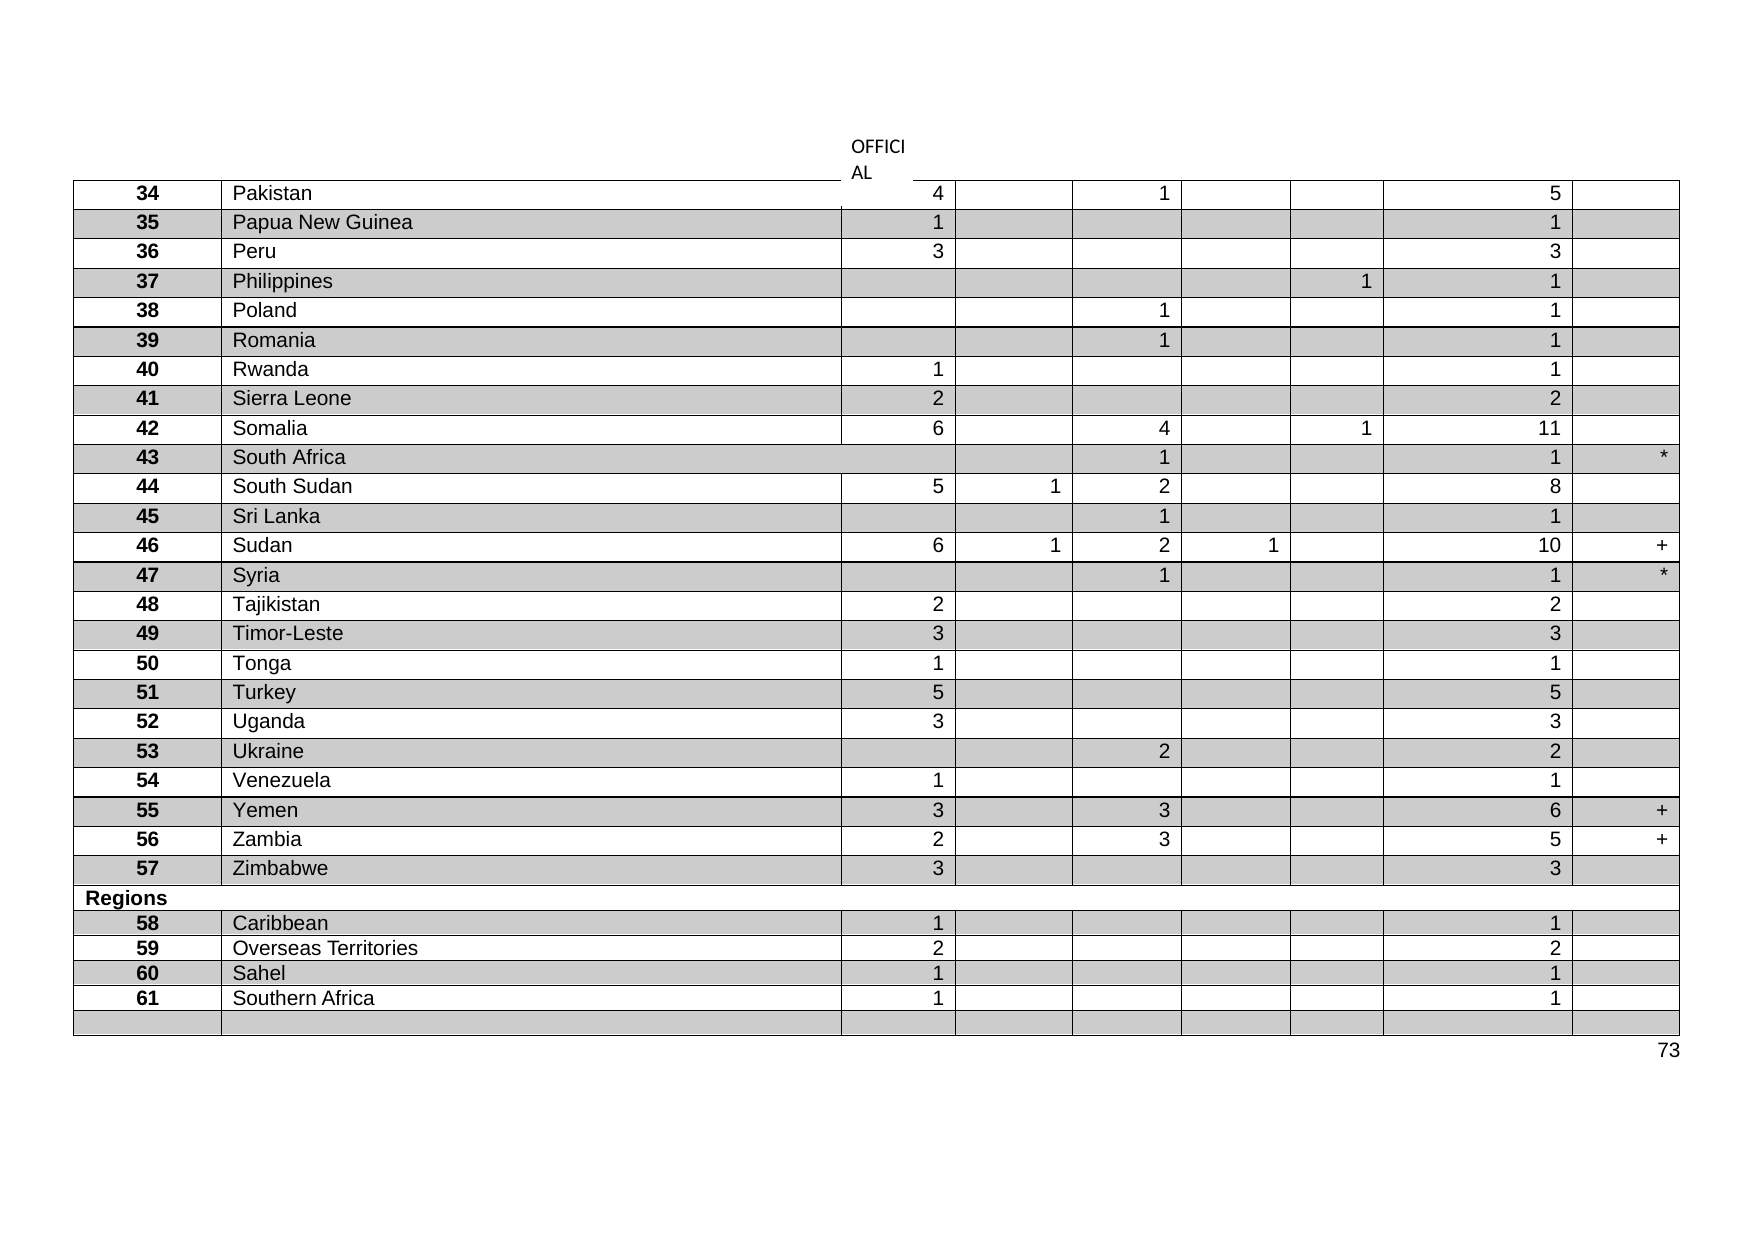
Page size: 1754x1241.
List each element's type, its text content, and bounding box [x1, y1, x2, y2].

table_cell [956, 563, 1072, 591]
table_cell [1291, 739, 1383, 767]
table_cell Philippines [222, 269, 841, 297]
table_cell [1182, 328, 1290, 356]
table_cell [1182, 651, 1290, 679]
table_cell [1291, 827, 1383, 855]
table_cell [1182, 269, 1290, 297]
table_cell 5 [1384, 181, 1572, 209]
table_cell 1 [1384, 961, 1572, 984]
table_cell [1182, 768, 1290, 796]
table_cell [1182, 298, 1290, 326]
table_cell 1 [1384, 357, 1572, 385]
table_cell 1 [842, 911, 955, 934]
table_cell [1291, 1011, 1383, 1034]
table_cell 1 [956, 533, 1072, 561]
table_cell [956, 798, 1072, 826]
table_cell [1073, 592, 1181, 620]
table_cell 35 [74, 210, 221, 238]
table_cell 6 [842, 416, 955, 444]
table_cell [1291, 856, 1383, 884]
table_cell [1073, 386, 1181, 414]
table_cell 5 [842, 474, 955, 503]
table_cell [1573, 709, 1679, 738]
table_cell 1 [1291, 269, 1383, 297]
table_cell 53 [74, 739, 221, 767]
table_cell 2 [1384, 936, 1572, 959]
table_cell [74, 1011, 221, 1034]
table_cell [1182, 1011, 1290, 1034]
table_cell [1182, 986, 1290, 1009]
table_cell 4 [1073, 416, 1181, 444]
table_cell 55 [74, 798, 221, 826]
table_cell 51 [74, 680, 221, 708]
table_cell 5 [1384, 680, 1572, 708]
table_cell [956, 739, 1072, 767]
table_cell 1 [1384, 911, 1572, 934]
table_cell [956, 827, 1072, 855]
table_cell [1182, 827, 1290, 855]
table_cell [1291, 621, 1383, 649]
table_cell 57 [74, 856, 221, 884]
table_cell [956, 592, 1072, 620]
table_cell [1182, 961, 1290, 984]
table_cell 1 [1384, 328, 1572, 356]
table_cell [956, 961, 1072, 984]
table_cell [1291, 936, 1383, 959]
table_cell [1573, 680, 1679, 708]
table_cell 39 [74, 328, 221, 356]
table_cell 59 [74, 936, 221, 959]
table_cell 6 [842, 533, 955, 561]
table_cell 61 [74, 986, 221, 1009]
table_cell [842, 563, 955, 591]
table_cell 1 [1384, 651, 1572, 679]
table_cell [956, 856, 1072, 884]
table_cell Tonga [222, 651, 841, 679]
table_cell 36 [74, 239, 221, 268]
table_cell [842, 1011, 955, 1034]
table_cell [956, 416, 1072, 444]
table_cell [956, 680, 1072, 708]
table_cell [956, 1011, 1072, 1034]
table_cell 58 [74, 911, 221, 934]
table_cell 1 [1073, 328, 1181, 356]
table_cell Rwanda [222, 357, 841, 385]
table_cell [956, 239, 1072, 268]
table_cell 1 [842, 651, 955, 679]
table_cell 41 [74, 386, 221, 414]
table_cell [1573, 936, 1679, 959]
table_cell [1182, 856, 1290, 884]
table_cell [1073, 709, 1181, 738]
table_cell 44 [74, 474, 221, 503]
table_cell [956, 357, 1072, 385]
table_cell [1291, 563, 1383, 591]
table_cell South Africa [222, 445, 955, 473]
table_cell [1573, 210, 1679, 238]
table_cell [1573, 739, 1679, 767]
table_cell Zambia [222, 827, 841, 855]
table_cell [1291, 798, 1383, 826]
table_cell [1291, 986, 1383, 1009]
table_cell 3 [1073, 827, 1181, 855]
table_cell 1 [956, 474, 1072, 503]
table_cell 1 [1384, 768, 1572, 796]
table_cell 1 [842, 210, 955, 238]
table_cell Papua New Guinea [222, 210, 841, 238]
table_cell 1 [842, 986, 955, 1009]
table_cell [1182, 739, 1290, 767]
table_cell 4 [842, 181, 955, 209]
table_cell Caribbean [222, 911, 841, 934]
table_cell [1573, 416, 1679, 444]
table_cell 34 [74, 181, 221, 209]
table_cell [1291, 533, 1383, 561]
table_cell 1 [1384, 986, 1572, 1009]
table_cell * [1573, 445, 1679, 473]
table_cell 52 [74, 709, 221, 738]
table_cell [1291, 474, 1383, 503]
table_cell [1073, 911, 1181, 934]
table_cell 50 [74, 651, 221, 679]
table_cell 1 [1384, 269, 1572, 297]
table_cell 46 [74, 533, 221, 561]
table_cell 5 [1384, 827, 1572, 855]
table_cell [222, 1011, 841, 1034]
table_cell [842, 298, 955, 326]
table_cell [1073, 1011, 1181, 1034]
table_cell 60 [74, 961, 221, 984]
table_cell 54 [74, 768, 221, 796]
table_cell [956, 709, 1072, 738]
table_cell 3 [1384, 709, 1572, 738]
table_cell [956, 269, 1072, 297]
table_cell Venezuela [222, 768, 841, 796]
table_cell [1573, 961, 1679, 984]
table_cell [956, 210, 1072, 238]
table_cell 2 [842, 592, 955, 620]
table_cell [1573, 474, 1679, 503]
table_cell 1 [1073, 504, 1181, 532]
table_cell [1573, 621, 1679, 649]
table_cell [1073, 651, 1181, 679]
table_cell [1073, 961, 1181, 984]
table_cell 37 [74, 269, 221, 297]
table_cell [956, 936, 1072, 959]
table_cell [1573, 911, 1679, 934]
table_cell 1 [842, 768, 955, 796]
table_cell 3 [842, 856, 955, 884]
table_cell 3 [1384, 856, 1572, 884]
table_cell [1291, 768, 1383, 796]
table_cell + [1573, 798, 1679, 826]
table_cell 2 [1073, 533, 1181, 561]
table_cell [1291, 328, 1383, 356]
table_cell [1573, 298, 1679, 326]
table_cell [1073, 210, 1181, 238]
table_cell Romania [222, 328, 841, 356]
table_cell South Sudan [222, 474, 841, 503]
table_cell [956, 328, 1072, 356]
table_cell Yemen [222, 798, 841, 826]
table_cell [1384, 1011, 1572, 1034]
table_cell 8 [1384, 474, 1572, 503]
table_cell [1573, 1011, 1679, 1034]
table_cell [1182, 445, 1290, 473]
table_cell 2 [842, 936, 955, 959]
table_cell 1 [842, 961, 955, 984]
table_cell [1182, 474, 1290, 503]
table_cell [1182, 563, 1290, 591]
table_cell 1 [1073, 563, 1181, 591]
table_cell 3 [1384, 239, 1572, 268]
table_cell 1 [1384, 298, 1572, 326]
table_cell 2 [1073, 474, 1181, 503]
table_cell [1182, 386, 1290, 414]
table_cell [1573, 269, 1679, 297]
table_cell Overseas Territories [222, 936, 841, 959]
table_cell 1 [1384, 504, 1572, 532]
table_cell 43 [74, 445, 221, 473]
table_cell [1291, 709, 1383, 738]
table_cell [1573, 986, 1679, 1009]
table_cell [842, 504, 955, 532]
table_cell 6 [1384, 798, 1572, 826]
table_cell [842, 328, 955, 356]
table_cell [1182, 621, 1290, 649]
table_cell [956, 386, 1072, 414]
table_cell [1573, 328, 1679, 356]
table_cell [1073, 768, 1181, 796]
table_cell 1 [1291, 416, 1383, 444]
table_cell [1182, 709, 1290, 738]
table_cell Sierra Leone [222, 386, 841, 414]
table_cell + [1573, 827, 1679, 855]
table_cell Syria [222, 563, 841, 591]
table_cell [956, 181, 1072, 209]
table_cell [1073, 856, 1181, 884]
table_cell [1573, 386, 1679, 414]
table_cell 3 [842, 239, 955, 268]
table_cell [1291, 680, 1383, 708]
table_cell [1073, 936, 1181, 959]
table_cell 1 [1182, 533, 1290, 561]
table_cell Southern Africa [222, 986, 841, 1009]
table_cell 38 [74, 298, 221, 326]
table_cell Timor-Leste [222, 621, 841, 649]
table_cell [1291, 504, 1383, 532]
table_cell Sudan [222, 533, 841, 561]
table_cell 10 [1384, 533, 1572, 561]
table_cell [1573, 592, 1679, 620]
table_cell [1291, 210, 1383, 238]
table_cell [956, 445, 1072, 473]
table_cell Regions [74, 886, 1679, 909]
table_cell [1073, 680, 1181, 708]
table_cell [1291, 592, 1383, 620]
table_cell 2 [1384, 739, 1572, 767]
table_cell [1291, 386, 1383, 414]
table_cell * [1573, 563, 1679, 591]
table_cell [1182, 911, 1290, 934]
table_cell [1182, 416, 1290, 444]
table_cell 1 [1384, 445, 1572, 473]
table_cell [1291, 445, 1383, 473]
table_cell 1 [1384, 563, 1572, 591]
table_cell [1182, 798, 1290, 826]
table_cell Turkey [222, 680, 841, 708]
table_cell 1 [1073, 181, 1181, 209]
table_cell [1291, 357, 1383, 385]
table_cell 2 [1384, 592, 1572, 620]
table_cell [1573, 181, 1679, 209]
table_cell [1573, 357, 1679, 385]
table_cell Ukraine [222, 739, 841, 767]
table_cell 40 [74, 357, 221, 385]
table_cell 3 [842, 798, 955, 826]
table_cell [1291, 651, 1383, 679]
table_cell 56 [74, 827, 221, 855]
table_cell [1291, 298, 1383, 326]
table_cell 3 [842, 621, 955, 649]
table_cell 5 [842, 680, 955, 708]
table_cell Sahel [222, 961, 841, 984]
table_cell 2 [1073, 739, 1181, 767]
table_cell [1182, 357, 1290, 385]
table_cell [1182, 936, 1290, 959]
table_cell [956, 651, 1072, 679]
table_cell 1 [1073, 445, 1181, 473]
table_cell + [1573, 533, 1679, 561]
table_cell [956, 298, 1072, 326]
table_cell 42 [74, 416, 221, 444]
table_cell [1573, 504, 1679, 532]
table_cell [842, 739, 955, 767]
table_cell [1182, 239, 1290, 268]
table_cell Zimbabwe [222, 856, 841, 884]
table_cell Somalia [222, 416, 841, 444]
table_cell Peru [222, 239, 841, 268]
table_cell [1291, 181, 1383, 209]
table_cell Tajikistan [222, 592, 841, 620]
table_cell [1182, 210, 1290, 238]
table_cell [956, 504, 1072, 532]
table_cell 2 [842, 827, 955, 855]
table_cell Sri Lanka [222, 504, 841, 532]
table_cell 2 [1384, 386, 1572, 414]
table_cell 49 [74, 621, 221, 649]
table_cell [1073, 269, 1181, 297]
table_cell 1 [1384, 210, 1572, 238]
table_cell [956, 768, 1072, 796]
table_cell [1291, 911, 1383, 934]
table_cell 11 [1384, 416, 1572, 444]
table_cell [956, 986, 1072, 1009]
table_cell [956, 911, 1072, 934]
table_cell [1073, 239, 1181, 268]
table_cell [1573, 768, 1679, 796]
table_cell 45 [74, 504, 221, 532]
table_cell [1073, 621, 1181, 649]
table_cell 48 [74, 592, 221, 620]
table_cell [842, 269, 955, 297]
table_cell [1073, 357, 1181, 385]
table_cell [1182, 592, 1290, 620]
table_cell [1182, 680, 1290, 708]
table_cell 47 [74, 563, 221, 591]
table_cell [1073, 986, 1181, 1009]
table_cell 3 [842, 709, 955, 738]
table_cell [1573, 856, 1679, 884]
table_cell [1182, 181, 1290, 209]
table_cell Poland [222, 298, 841, 326]
table_cell [1573, 651, 1679, 679]
table_cell Uganda [222, 709, 841, 738]
table_cell [1573, 239, 1679, 268]
table_cell 3 [1384, 621, 1572, 649]
table_cell Pakistan [222, 181, 841, 209]
table_cell 3 [1073, 798, 1181, 826]
table_cell [1291, 961, 1383, 984]
table_cell [1291, 239, 1383, 268]
table_cell 1 [842, 357, 955, 385]
table_cell 2 [842, 386, 955, 414]
table_cell [1182, 504, 1290, 532]
table_cell [956, 621, 1072, 649]
table_cell 1 [1073, 298, 1181, 326]
